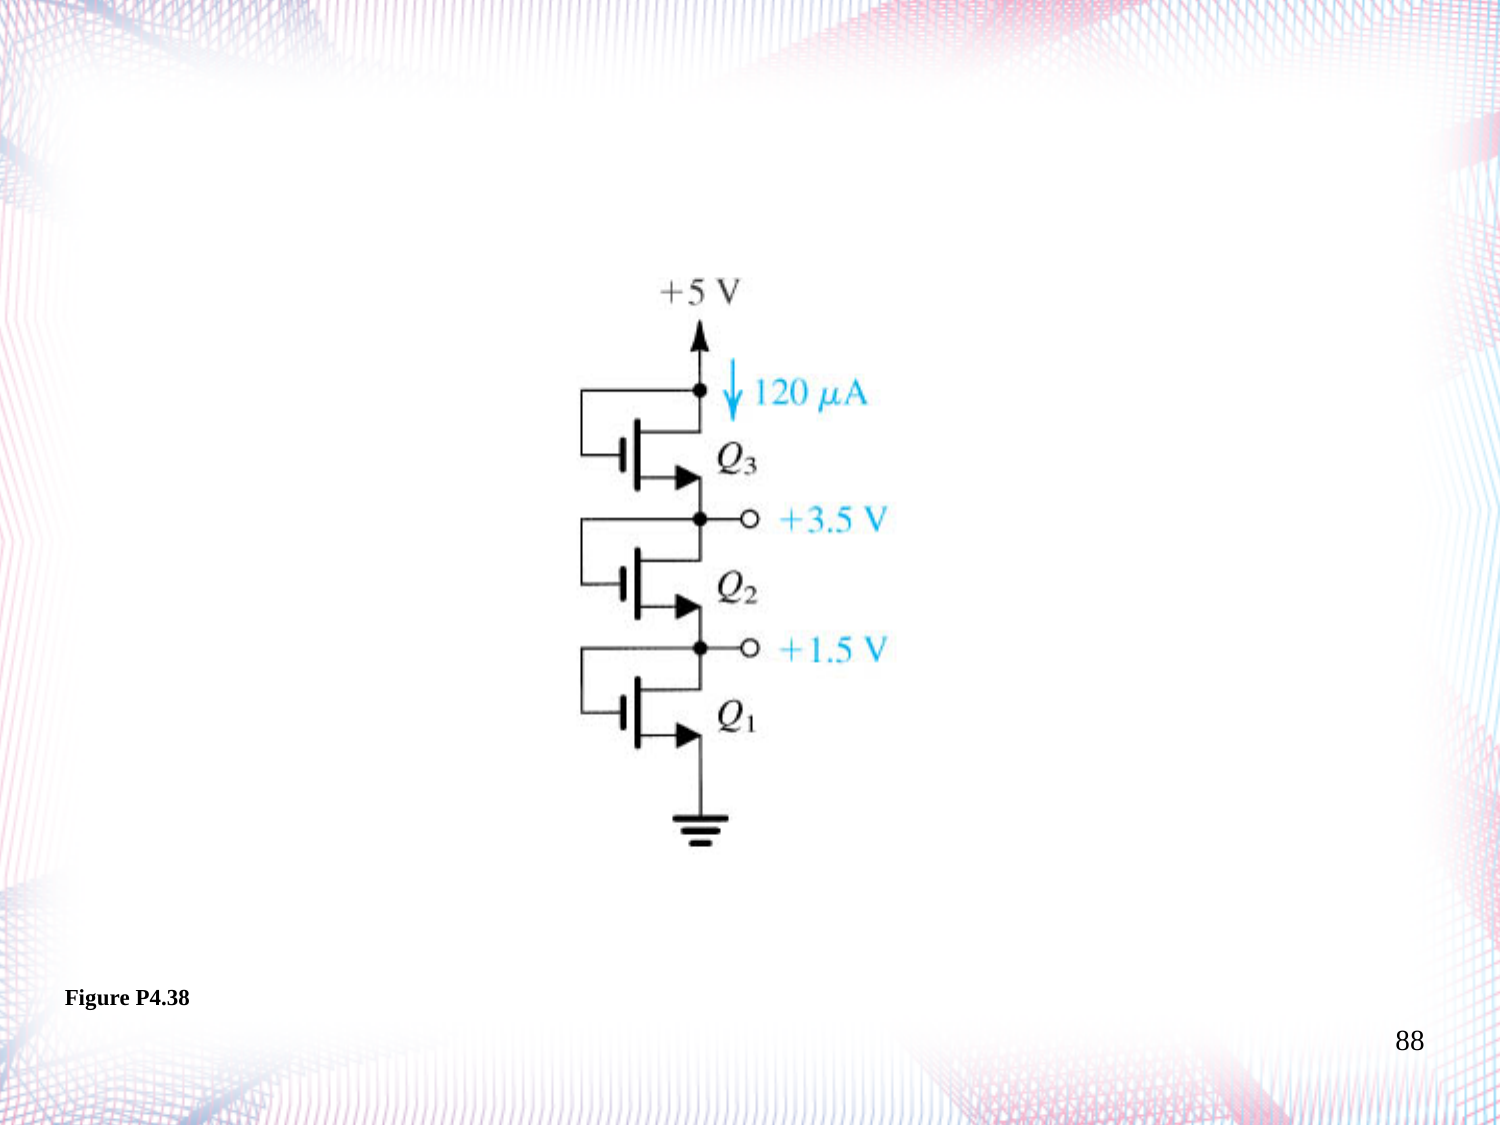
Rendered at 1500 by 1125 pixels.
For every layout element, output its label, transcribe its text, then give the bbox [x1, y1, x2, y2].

text_box Figure P4.38 [49, 975, 1213, 1018]
picture [0, 0, 1500, 1125]
